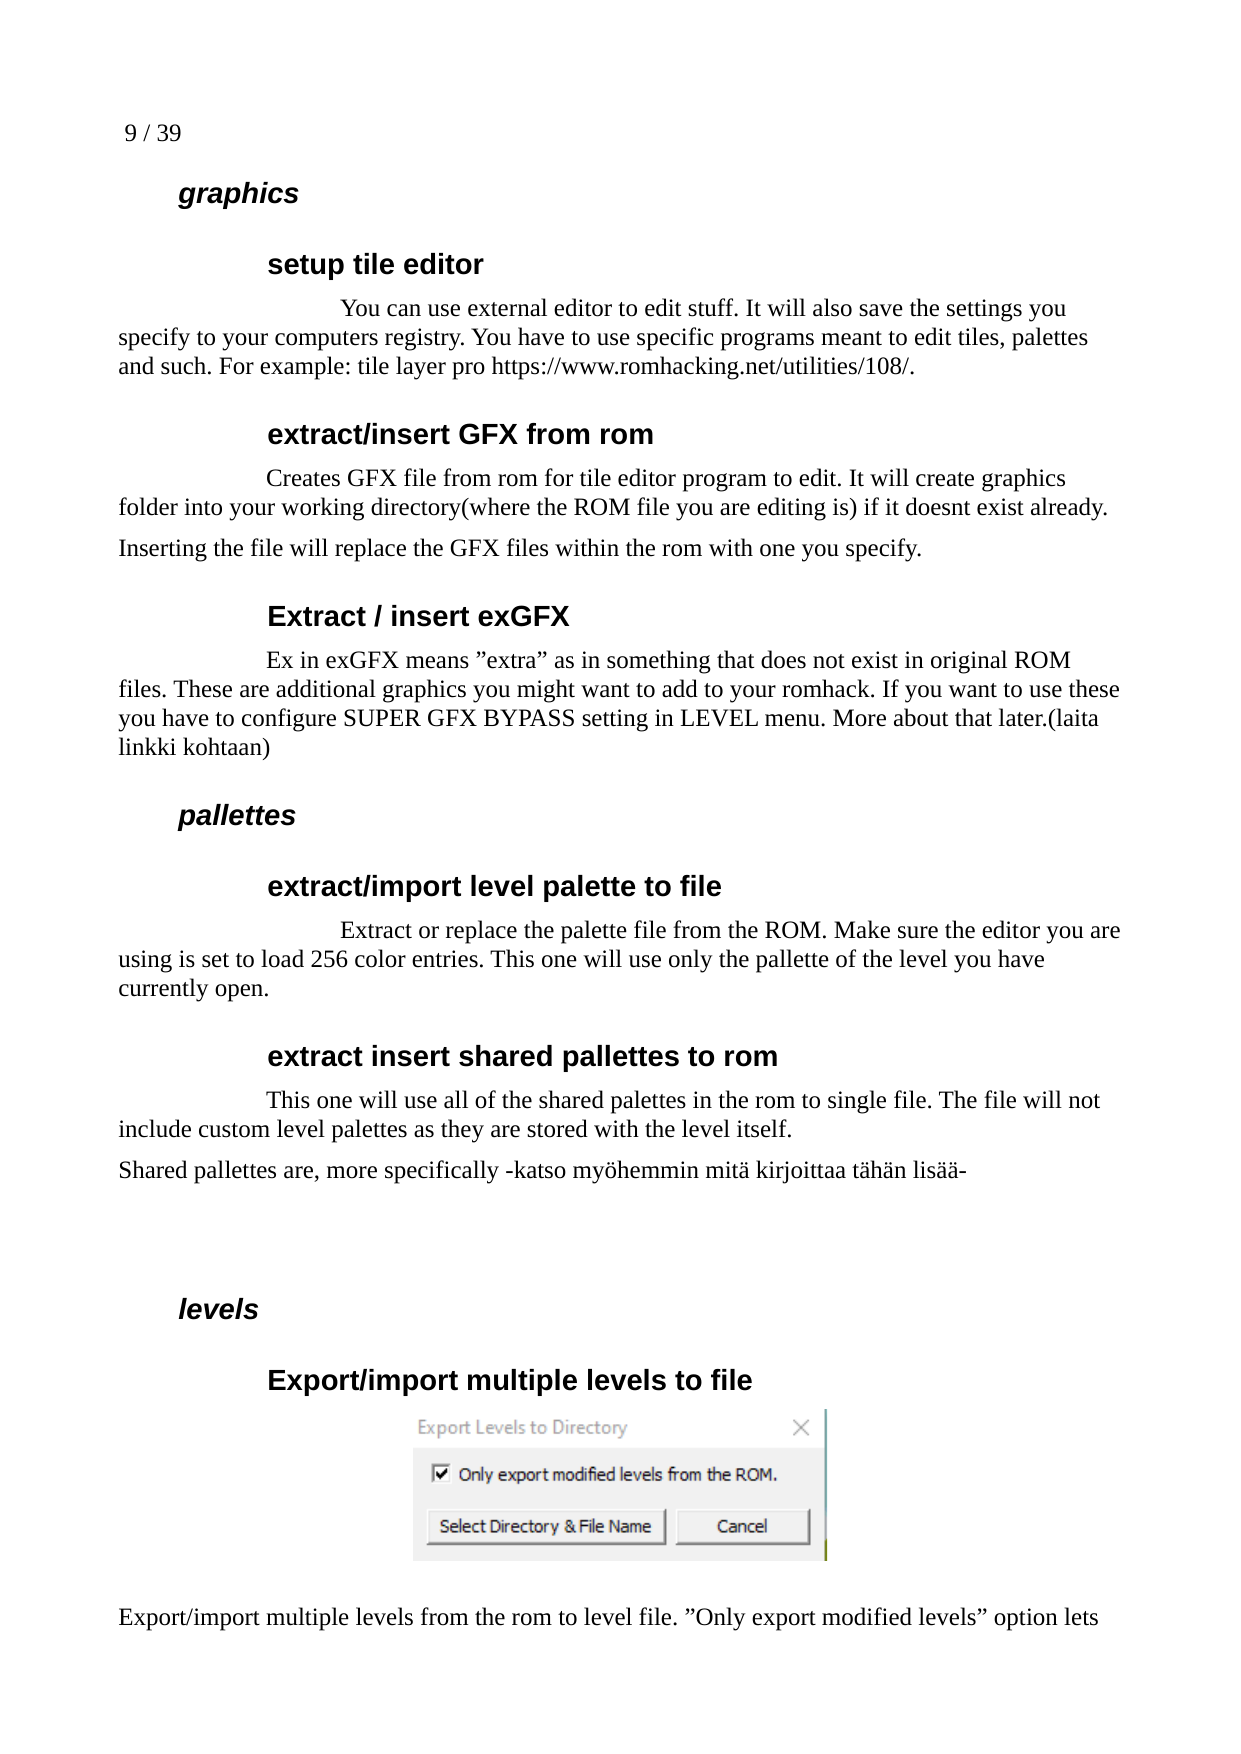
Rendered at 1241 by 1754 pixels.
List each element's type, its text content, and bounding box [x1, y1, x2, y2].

text You can use external editor to edit stuff. It will also save the settings you specify to your computers registry. You have to use specific programs meant to edit tiles, palettes and such. For example: tile layer pro https://www.romhacking.net/utilities/108/. [118, 293, 1122, 380]
subtitle Extract / insert exGFX [118, 599, 1122, 633]
text Creates GFX file from rom for tile editor program to edit. It will create graphics folder into your working directory(where the ROM file you are editing is) if it doesnt exist already. [118, 463, 1122, 521]
subtitle extract/import level palette to file [118, 869, 1122, 903]
subtitle extract/insert GFX from rom [118, 417, 1122, 451]
picture [413, 1409, 828, 1561]
subtitle extract insert shared pallettes to rom [118, 1039, 1122, 1072]
subtitle levels [118, 1292, 1122, 1326]
text Shared pallettes are, more specifically -katso myöhemmin mitä kirjoittaa tähän lisää- [118, 1155, 1122, 1184]
text This one will use all of the shared palettes in the rom to single file. The file will not include custom level palettes as they are stored with the level itself. [118, 1085, 1122, 1142]
subtitle pallettes [118, 798, 1122, 832]
subtitle setup tile editor [118, 247, 1122, 281]
text Inserting the file will replace the GFX files within the rom with one you specify. [118, 533, 1122, 562]
text Export/import multiple levels from the rom to level file. ”Only export modified levels” option lets [118, 1602, 1122, 1631]
text Extract or replace the palette file from the ROM. Make sure the editor you are using is set to load 256 color entries. This one will use only the pallette of the level you have currently open. [118, 915, 1122, 1001]
subtitle graphics [118, 176, 1122, 210]
text Ex in exGFX means ”extra” as in something that does not exist in original ROM files. These are additional graphics you might want to add to your romhack. If you want to use these you have to configure SUPER GFX BYPASS setting in LEVEL menu. More about that later.(laita linkki kohtaan) [118, 646, 1122, 761]
subtitle Export/import multiple levels to file [118, 1363, 1122, 1397]
